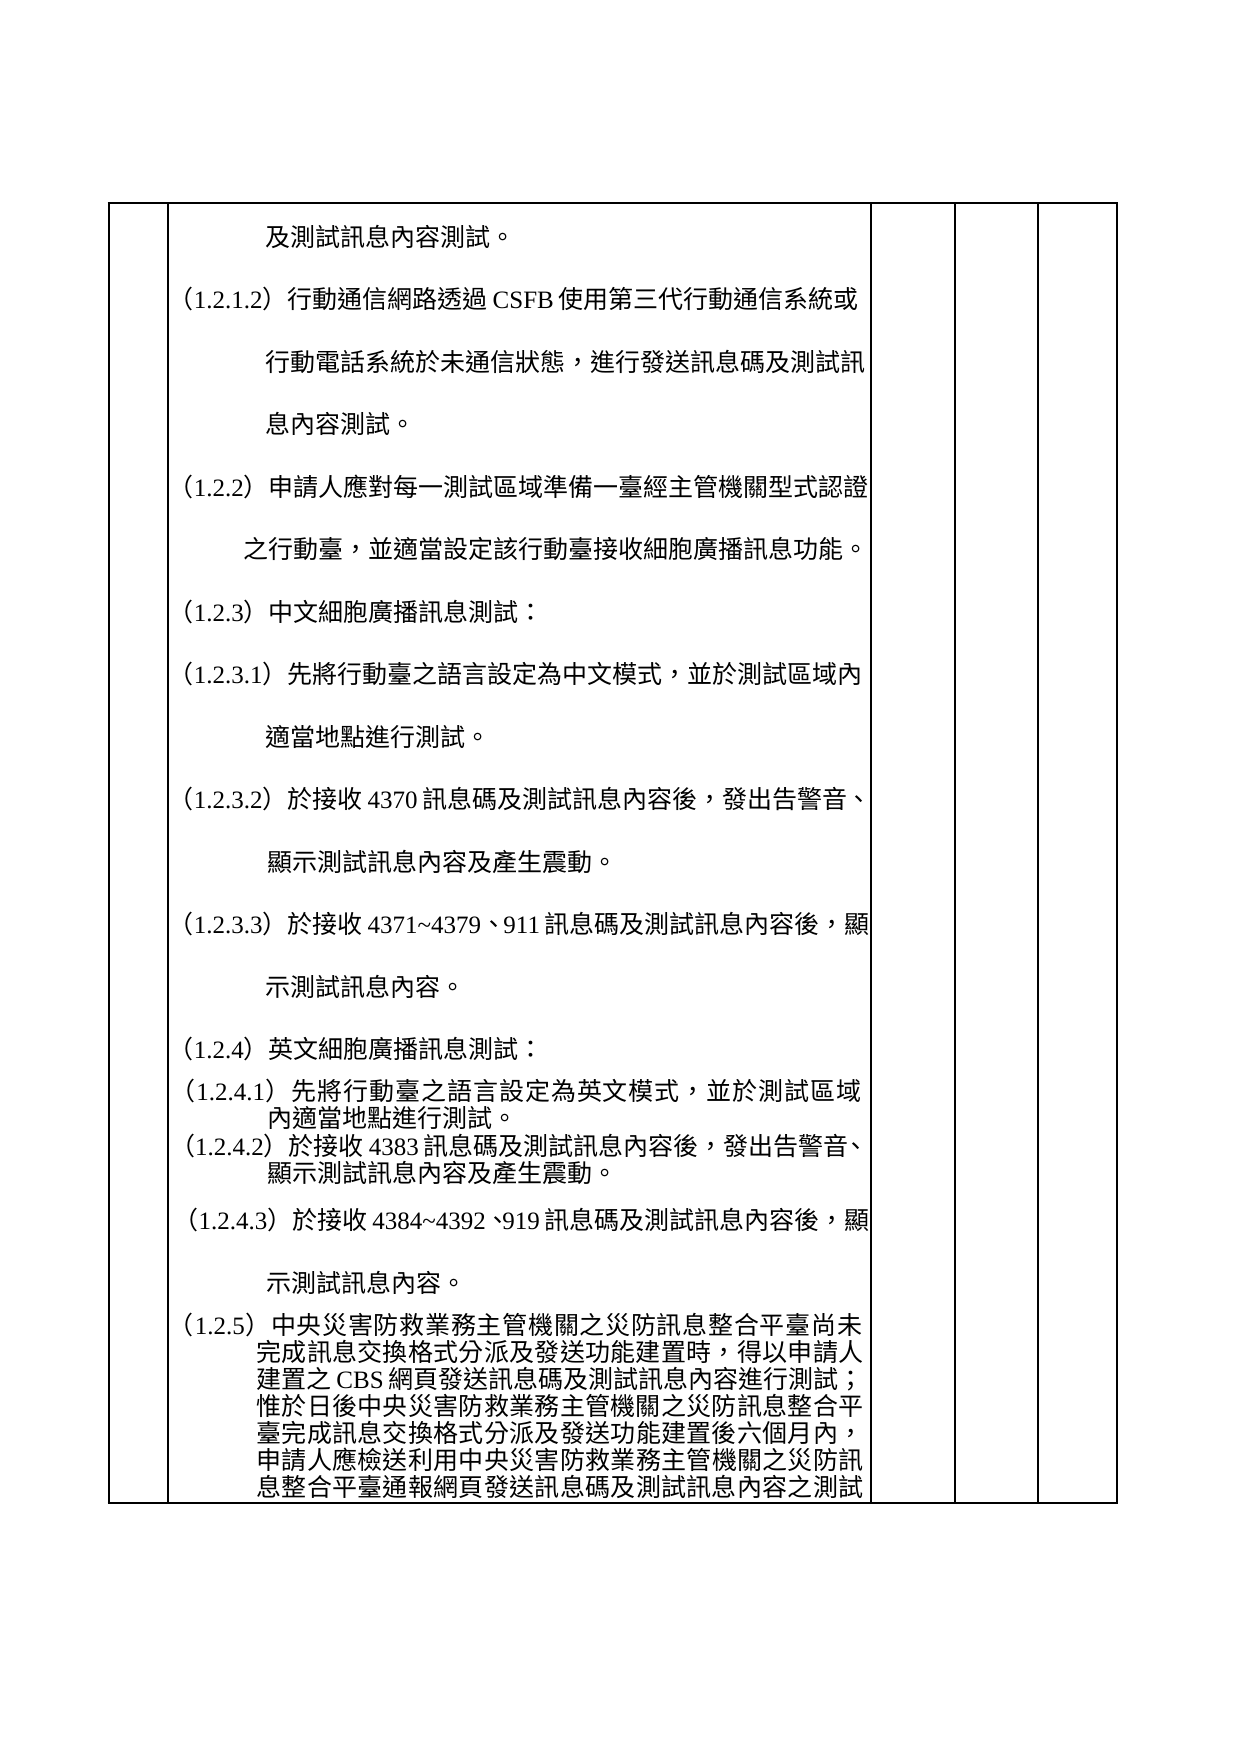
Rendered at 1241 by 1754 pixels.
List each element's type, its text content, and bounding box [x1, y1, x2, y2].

table_header [956, 204, 1037, 1502]
table_header [1039, 204, 1116, 1502]
table_header 及測試訊息內容測試。 （1.2.1.2）行動通信網路透過CSFB使用第三代行動通信系統或行動電話系統於未通信狀態，進行發送訊息碼及測試訊息內容測試。 （1.2.2）申請人應對每一測試區域準備一臺經主管機關型式認證之行動臺，並適當設定該行動臺接收細胞廣播訊息功能。 （1.2.3）中文細胞廣播訊息測試： （1.2.3.1）先將行動臺之語言設定為中文模式，並於測試區域內適當地點進行測試。 （1.2.3.2）於接收4370訊息碼及測試訊息內容後，發出告警音、顯示測試訊息內容及產生震動。 （1.2.3.3）於接收4371~4379、911訊息碼及測試訊息內容後，顯示測試訊息內容。 （1.2.4）英文細胞廣播訊息測試： （1.2.4.1）先將行動臺之語言設定為英文模式，並於測試區域內適當地點進行測試。 （1.2.4.2）於接收4383訊息碼及測試訊息內容後，發出告警音、顯示測試訊息內容及產生震動。 （1.2.4.3）於接收4384~4392、919訊息碼及測試訊息內容後，顯示測試訊息內容。 （1.2.5）中央災害防救業務主管機關之災防訊息整合平臺尚未完成訊息交換格式分派及發送功能建置時，得以申請人建置之CBS網頁發送訊息碼及測試訊息內容進行測試；惟於日後中央災害防救業務主管機關之災防訊息整合平臺完成訊息交換格式分派及發送功能建置後六個月內，申請人應檢送利用中央災害防救業務主管機關之災防訊息整合平臺通報網頁發送訊息碼及測試訊息內容之測試 [169, 204, 870, 1502]
table_header [872, 204, 954, 1502]
table_header [110, 204, 167, 1502]
